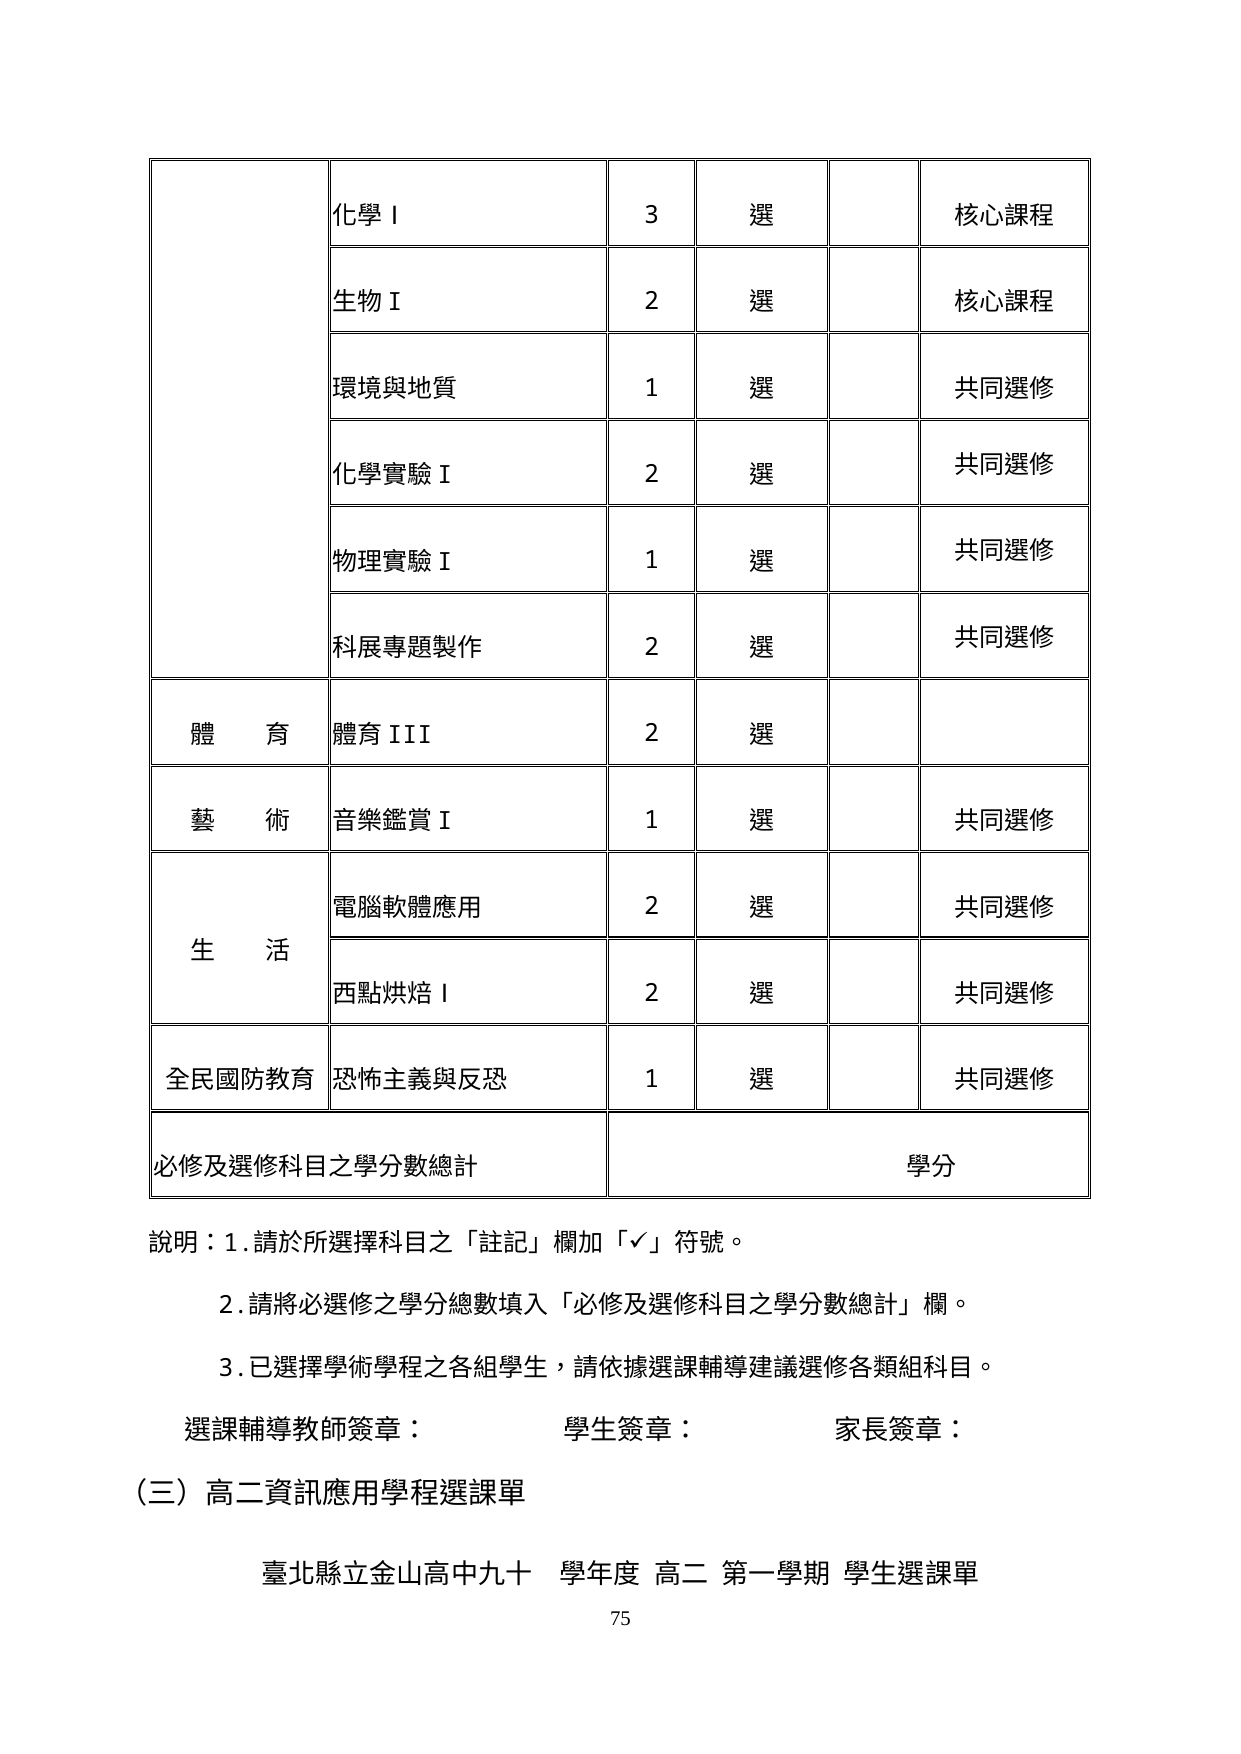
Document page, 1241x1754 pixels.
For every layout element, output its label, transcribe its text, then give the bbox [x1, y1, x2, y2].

table_cell 2 [609, 594, 694, 677]
text 3.已選擇學術學程之各組學生，請依據選課輔導建議選修各類組科目。 [118, 1324, 1122, 1386]
table_cell 選 [697, 421, 827, 504]
table_cell [830, 853, 918, 936]
table_cell 選 [697, 507, 827, 591]
table_cell 2 [609, 940, 694, 1023]
table_cell 選 [697, 853, 827, 936]
table_cell 共同選修 [921, 421, 1088, 504]
table_cell 西點烘焙Ⅰ [331, 940, 606, 1023]
text 臺北縣立金山高中九十 學年度 高二 第一學期 學生選課單 [118, 1530, 1122, 1593]
table_cell 1 [609, 507, 694, 591]
table_cell 共同選修 [921, 1026, 1088, 1109]
table_cell 化學Ⅰ [331, 161, 606, 245]
table_cell 選 [697, 248, 827, 331]
table_cell 環境與地質 [331, 334, 606, 418]
table_cell 選 [697, 940, 827, 1023]
text 2.請將必選修之學分總數填入「必修及選修科目之學分數總計」欄。 [118, 1261, 1122, 1324]
table_cell 生物I [331, 248, 606, 331]
table_cell 3 [609, 161, 694, 245]
table_cell 必修及選修科目之學分數總計 [152, 1113, 606, 1196]
table_cell [830, 248, 918, 331]
table_cell 生 活 [152, 853, 328, 1023]
table_cell 核心課程 [921, 248, 1088, 331]
table_cell [830, 940, 918, 1023]
table_cell 2 [609, 248, 694, 331]
table_cell 體育III [331, 680, 606, 763]
table_cell 2 [609, 680, 694, 763]
table_cell [830, 680, 918, 763]
table_cell 共同選修 [921, 594, 1088, 677]
table_cell 物理實驗I [331, 507, 606, 591]
table_cell 選 [697, 767, 827, 850]
table_cell 2 [609, 421, 694, 504]
table_cell 音樂鑑賞I [331, 767, 606, 850]
table_cell [830, 334, 918, 418]
table_cell 共同選修 [921, 940, 1088, 1023]
table_cell [830, 767, 918, 850]
table_cell [830, 507, 918, 591]
table_cell 電腦軟體應用 [331, 853, 606, 936]
table_cell [830, 161, 918, 245]
table_cell 核心課程 [921, 161, 1088, 245]
table_cell 藝 術 [152, 767, 328, 850]
table_cell 恐怖主義與反恐 [331, 1026, 606, 1109]
text 說明：1.請於所選擇科目之「註記」欄加「ü」符號。 [118, 1199, 1122, 1261]
text 選課輔導教師簽章： 學生簽章： 家長簽章： [168, 1386, 1122, 1449]
table_cell 選 [697, 680, 827, 763]
text （三）高二資訊應用學程選課單 [118, 1449, 1122, 1511]
table_cell [921, 680, 1088, 763]
table_cell 體 育 [152, 680, 328, 763]
table_cell 1 [609, 334, 694, 418]
table_cell 全民國防教育 [152, 1026, 328, 1109]
table_cell 選 [697, 1026, 827, 1109]
table_cell 共同選修 [921, 767, 1088, 850]
table_cell 2 [609, 853, 694, 936]
table_cell 1 [609, 767, 694, 850]
table_cell [830, 421, 918, 504]
table_cell 共同選修 [921, 853, 1088, 936]
table_cell 共同選修 [921, 507, 1088, 591]
table_cell 學分 [609, 1113, 1088, 1196]
table_cell 選 [697, 334, 827, 418]
table_cell 化學實驗I [331, 421, 606, 504]
table_cell 選 [697, 161, 827, 245]
table_cell [830, 1026, 918, 1109]
table_cell 選 [697, 594, 827, 677]
table_cell 1 [609, 1026, 694, 1109]
table_cell 科展專題製作 [331, 594, 606, 677]
table_cell [152, 161, 328, 677]
table_cell [830, 594, 918, 677]
table_cell 共同選修 [921, 334, 1088, 418]
